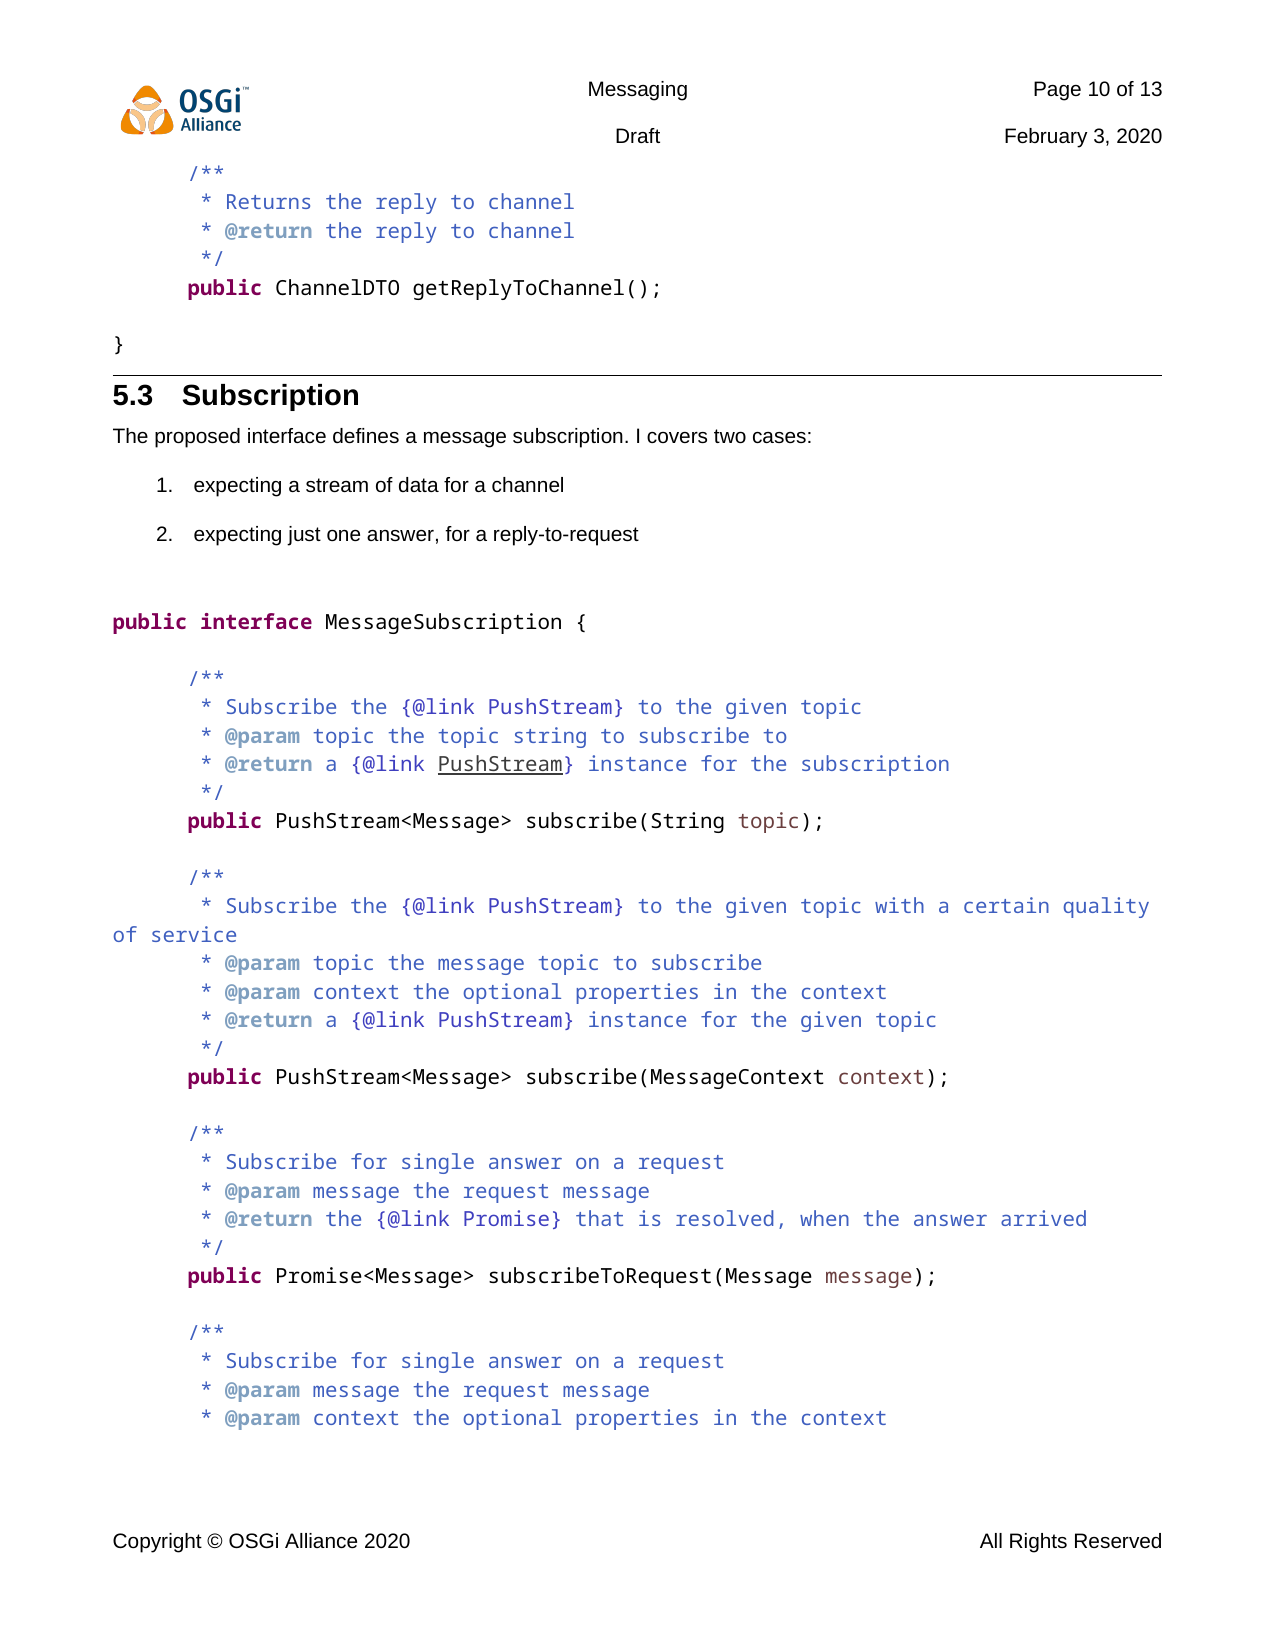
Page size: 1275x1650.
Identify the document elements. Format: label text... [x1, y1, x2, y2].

text * Subscribe for single answer on a request [112, 1147, 1162, 1176]
text /** [112, 1119, 1162, 1147]
text The proposed interface defines a message subscription. I covers two cases: [112, 424, 1162, 448]
list expecting a stream of data for a channel [156, 473, 1162, 497]
text * @param message the request message [112, 1375, 1162, 1403]
list expecting just one answer, for a reply-to-request [156, 522, 1162, 546]
text public Promise<Message> subscribeToRequest(Message message); [112, 1261, 1162, 1290]
text * Subscribe for single answer on a request [112, 1347, 1162, 1375]
text */ [112, 1233, 1162, 1261]
text /** [112, 863, 1162, 892]
text * @return a {@link PushStream} instance for the given topic [112, 1005, 1162, 1034]
text public PushStream<Message> subscribe(String topic); [112, 806, 1162, 835]
text public PushStream<Message> subscribe(MessageContext context); [112, 1062, 1162, 1091]
text * @param topic the topic string to subscribe to [112, 721, 1162, 749]
text * @return a {@link PushStream} instance for the subscription [112, 749, 1162, 778]
picture [113, 78, 257, 142]
text /** [112, 664, 1162, 692]
subtitle Subscription [112, 376, 1162, 411]
text } [112, 329, 1162, 358]
text * @param message the request message [112, 1176, 1162, 1204]
text * @param context the optional properties in the context [112, 977, 1162, 1005]
text * Returns the reply to channel [112, 187, 1162, 216]
text */ [112, 778, 1162, 806]
text /** [112, 1318, 1162, 1347]
text */ [112, 1034, 1162, 1062]
text * Subscribe the {@link PushStream} to the given topic [112, 692, 1162, 721]
text public ChannelDTO getReplyToChannel(); [112, 273, 1162, 301]
text * @return the {@link Promise} that is resolved, when the answer arrived [112, 1204, 1162, 1233]
text public interface MessageSubscription { [112, 607, 1162, 636]
text * Subscribe the {@link PushStream} to the given topic with a certain quality of service [112, 892, 1162, 948]
text * @param context the optional properties in the context [112, 1403, 1162, 1432]
text * @param topic the message topic to subscribe [112, 948, 1162, 977]
text * @return the reply to channel [112, 216, 1162, 244]
text */ [112, 244, 1162, 273]
text /** [112, 159, 1162, 187]
